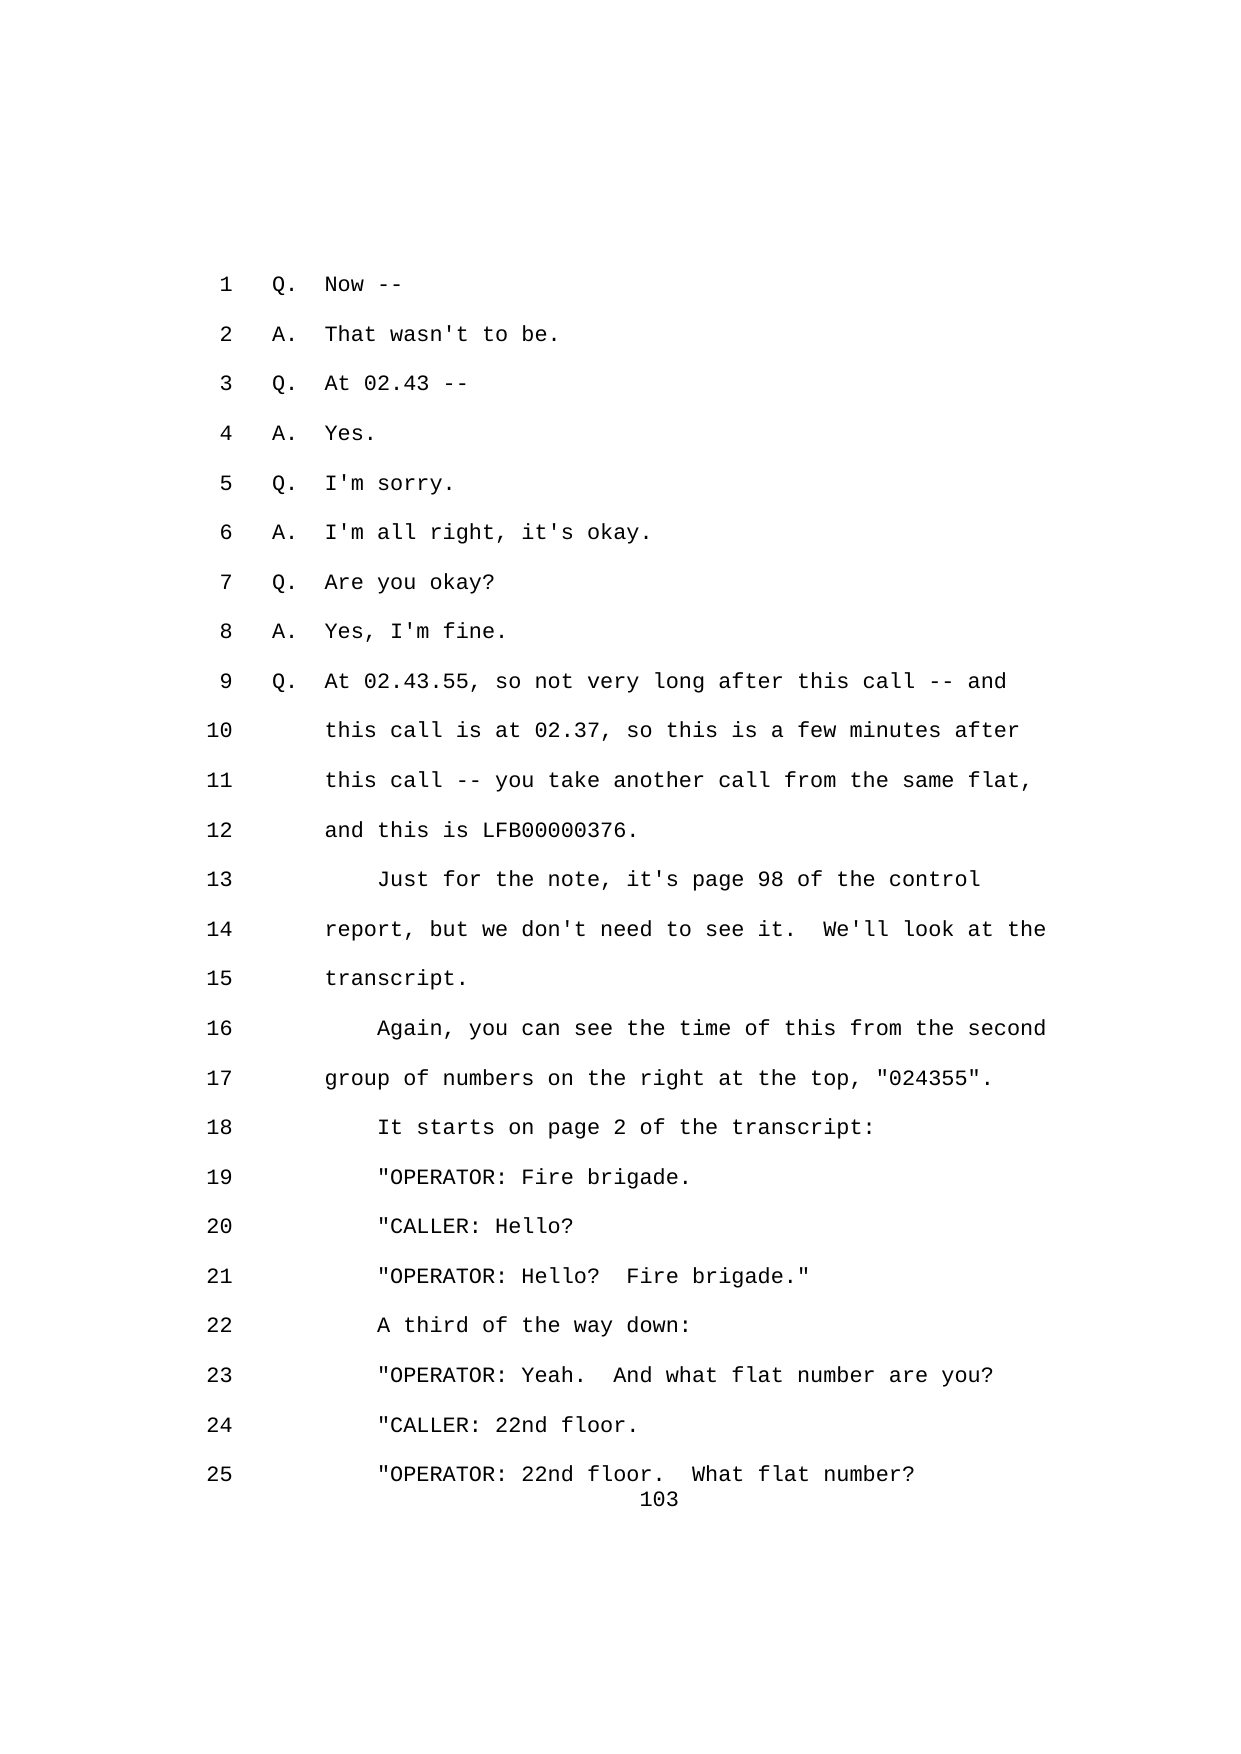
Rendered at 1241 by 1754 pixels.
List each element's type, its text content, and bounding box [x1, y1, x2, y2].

text 4 A. Yes. [75, 422, 1165, 447]
text 11 this call -- you take another call from the same flat, [75, 769, 1165, 794]
text 24 "CALLER: 22nd floor. [75, 1414, 1165, 1438]
text 12 and this is LFB00000376. [75, 819, 1165, 843]
text 23 "OPERATOR: Yeah. And what flat number are you? [75, 1364, 1165, 1389]
text 25 "OPERATOR: 22nd floor. What flat number? [75, 1463, 1165, 1488]
text 5 Q. I'm sorry. [75, 472, 1165, 496]
text 13 Just for the note, it's page 98 of the control [75, 868, 1165, 893]
text 21 "OPERATOR: Hello? Fire brigade." [75, 1265, 1165, 1290]
text 18 It starts on page 2 of the transcript: [75, 1116, 1165, 1141]
text 15 transcript. [75, 967, 1165, 992]
text 14 report, but we don't need to see it. We'll look at the [75, 918, 1165, 943]
text 2 A. That wasn't to be. [75, 323, 1165, 348]
text 9 Q. At 02.43.55, so not very long after this call -- and [75, 670, 1165, 695]
text 103 [75, 1488, 1165, 1513]
text 16 Again, you can see the time of this from the second [75, 1017, 1165, 1042]
text 1 Q. Now -- [75, 273, 1165, 298]
text 17 group of numbers on the right at the top, "024355". [75, 1067, 1165, 1091]
text 19 "OPERATOR: Fire brigade. [75, 1166, 1165, 1191]
text 6 A. I'm all right, it's okay. [75, 521, 1165, 546]
text 22 A third of the way down: [75, 1314, 1165, 1339]
text 10 this call is at 02.37, so this is a few minutes after [75, 719, 1165, 744]
text 20 "CALLER: Hello? [75, 1215, 1165, 1240]
text 3 Q. At 02.43 -- [75, 372, 1165, 397]
text 8 A. Yes, I'm fine. [75, 620, 1165, 645]
text 7 Q. Are you okay? [75, 571, 1165, 596]
